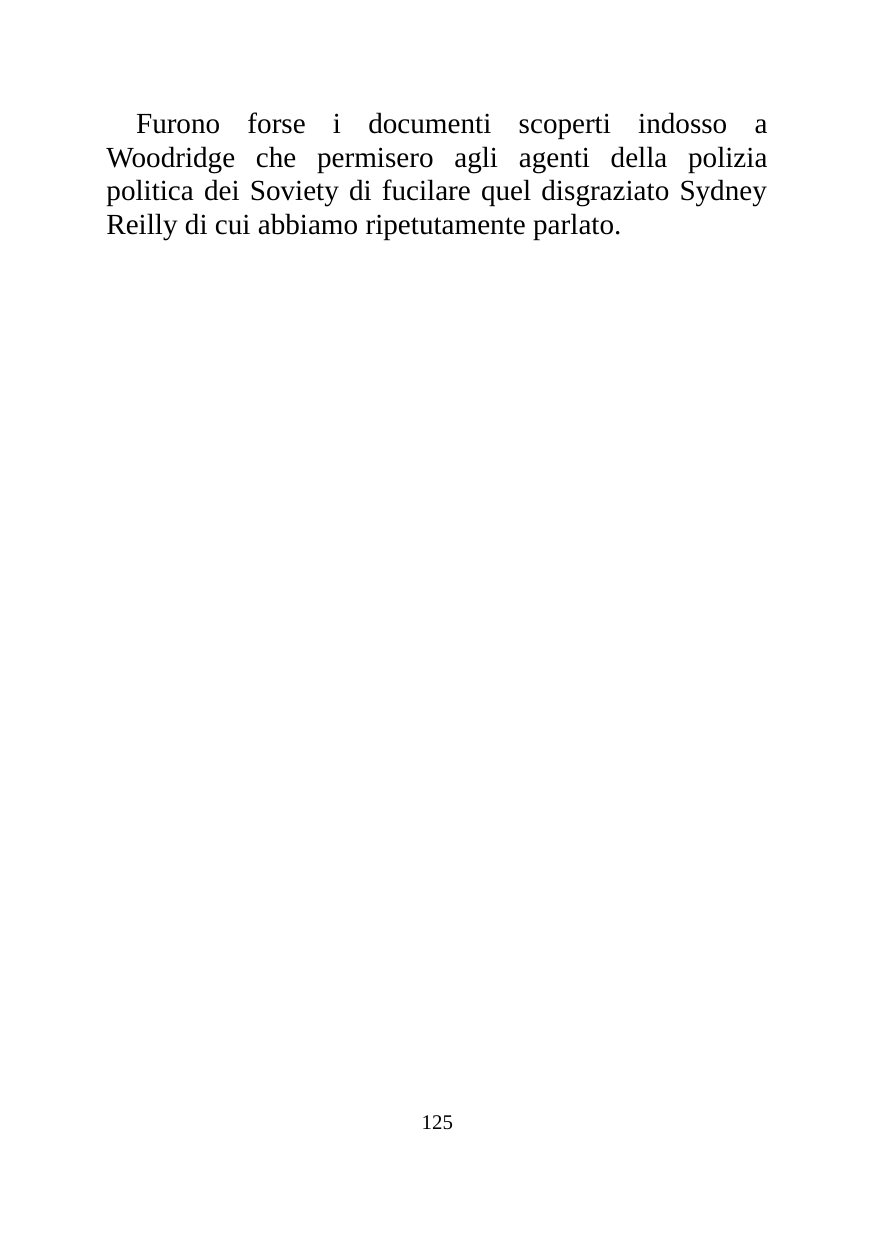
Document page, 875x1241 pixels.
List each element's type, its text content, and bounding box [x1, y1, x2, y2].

text Furono forse i documenti scoperti indosso a Woodridge che permisero agli agenti della polizia politica dei Soviety di fucilare quel disgraziato Sydney Reilly di cui abbiamo ripetutamente parlato. [106, 106, 768, 240]
